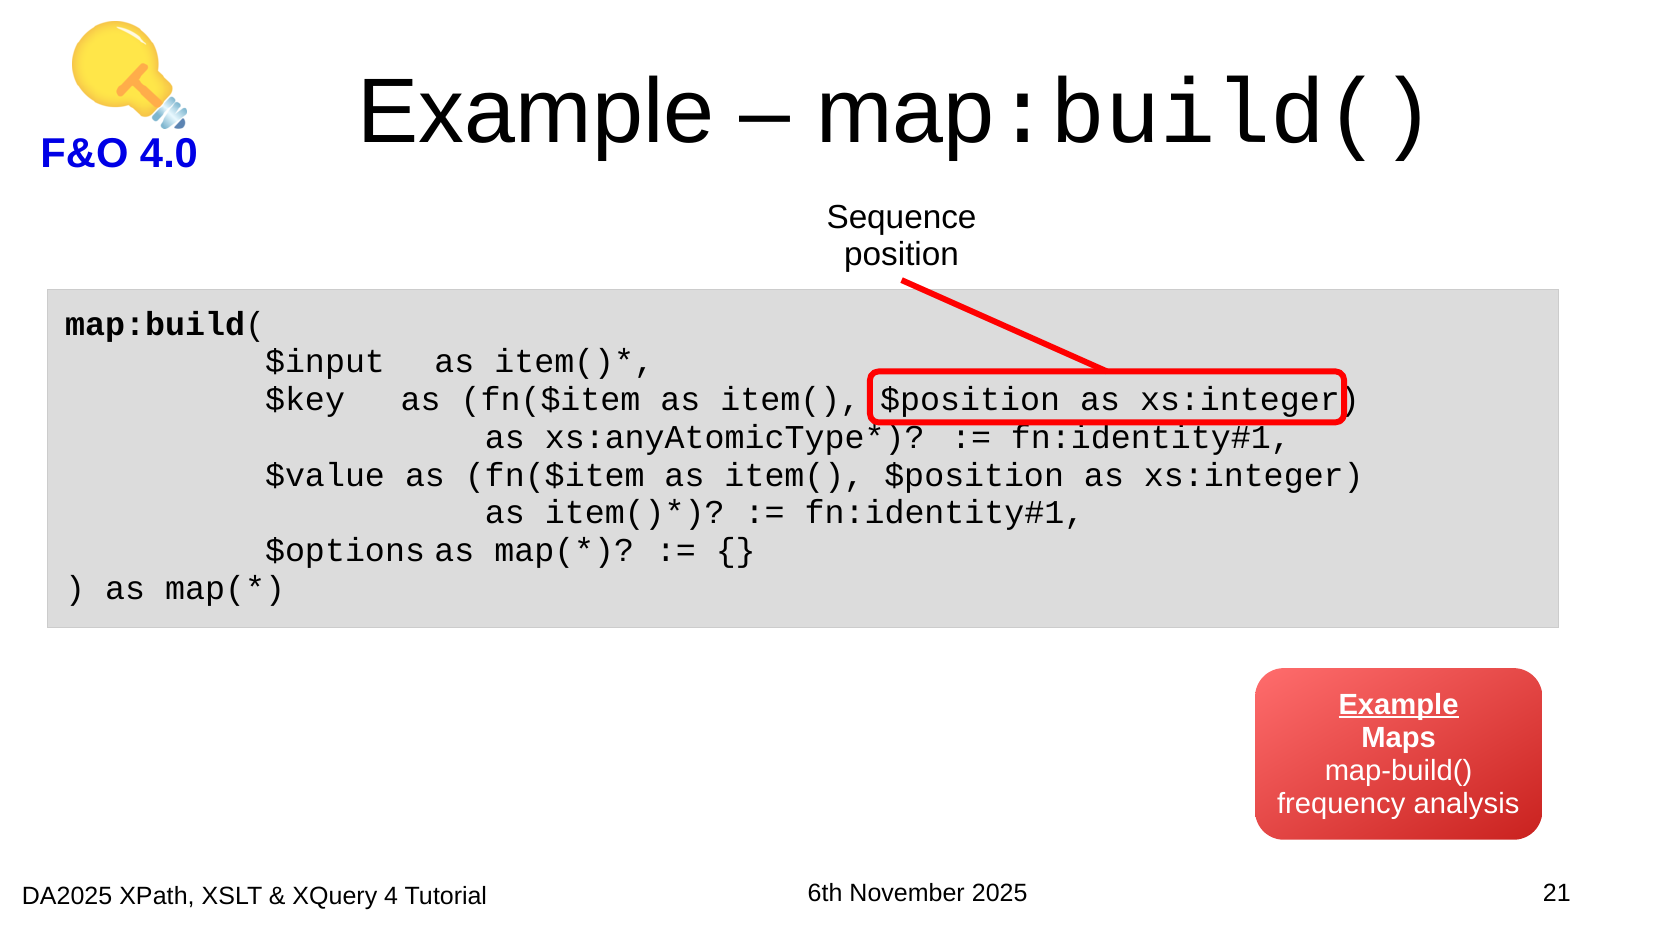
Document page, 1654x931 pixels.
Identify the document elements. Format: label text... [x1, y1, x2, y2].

text_box map:build( $input as item()*, $key as (fn($item as item(), $position as xs:integer) as xs:anyAtomicType*)? := fn:identity#1, $value as (fn($item as item(), $position as xs:integer) as item()*)? := fn:identity#1, $options as map(*)? := {} ) as map(*) [47, 289, 1559, 628]
text_box Sequence position [759, 191, 1044, 281]
picture [72, 21, 187, 129]
text_box map:build( $input as item()*, $key as (fn($item as item(), $position as xs:integer) as xs:anyAtomicType*)? := fn:identity#1, $value as (fn($item as item(), $position as xs:integer) as item()*)? := fn:identity#1, $options as map(*)? := {} ) as map(*) [873, 375, 1341, 419]
title Example – map:build() [222, 37, 1571, 193]
text_box Example Maps map-build() frequency analysis [1255, 668, 1543, 840]
